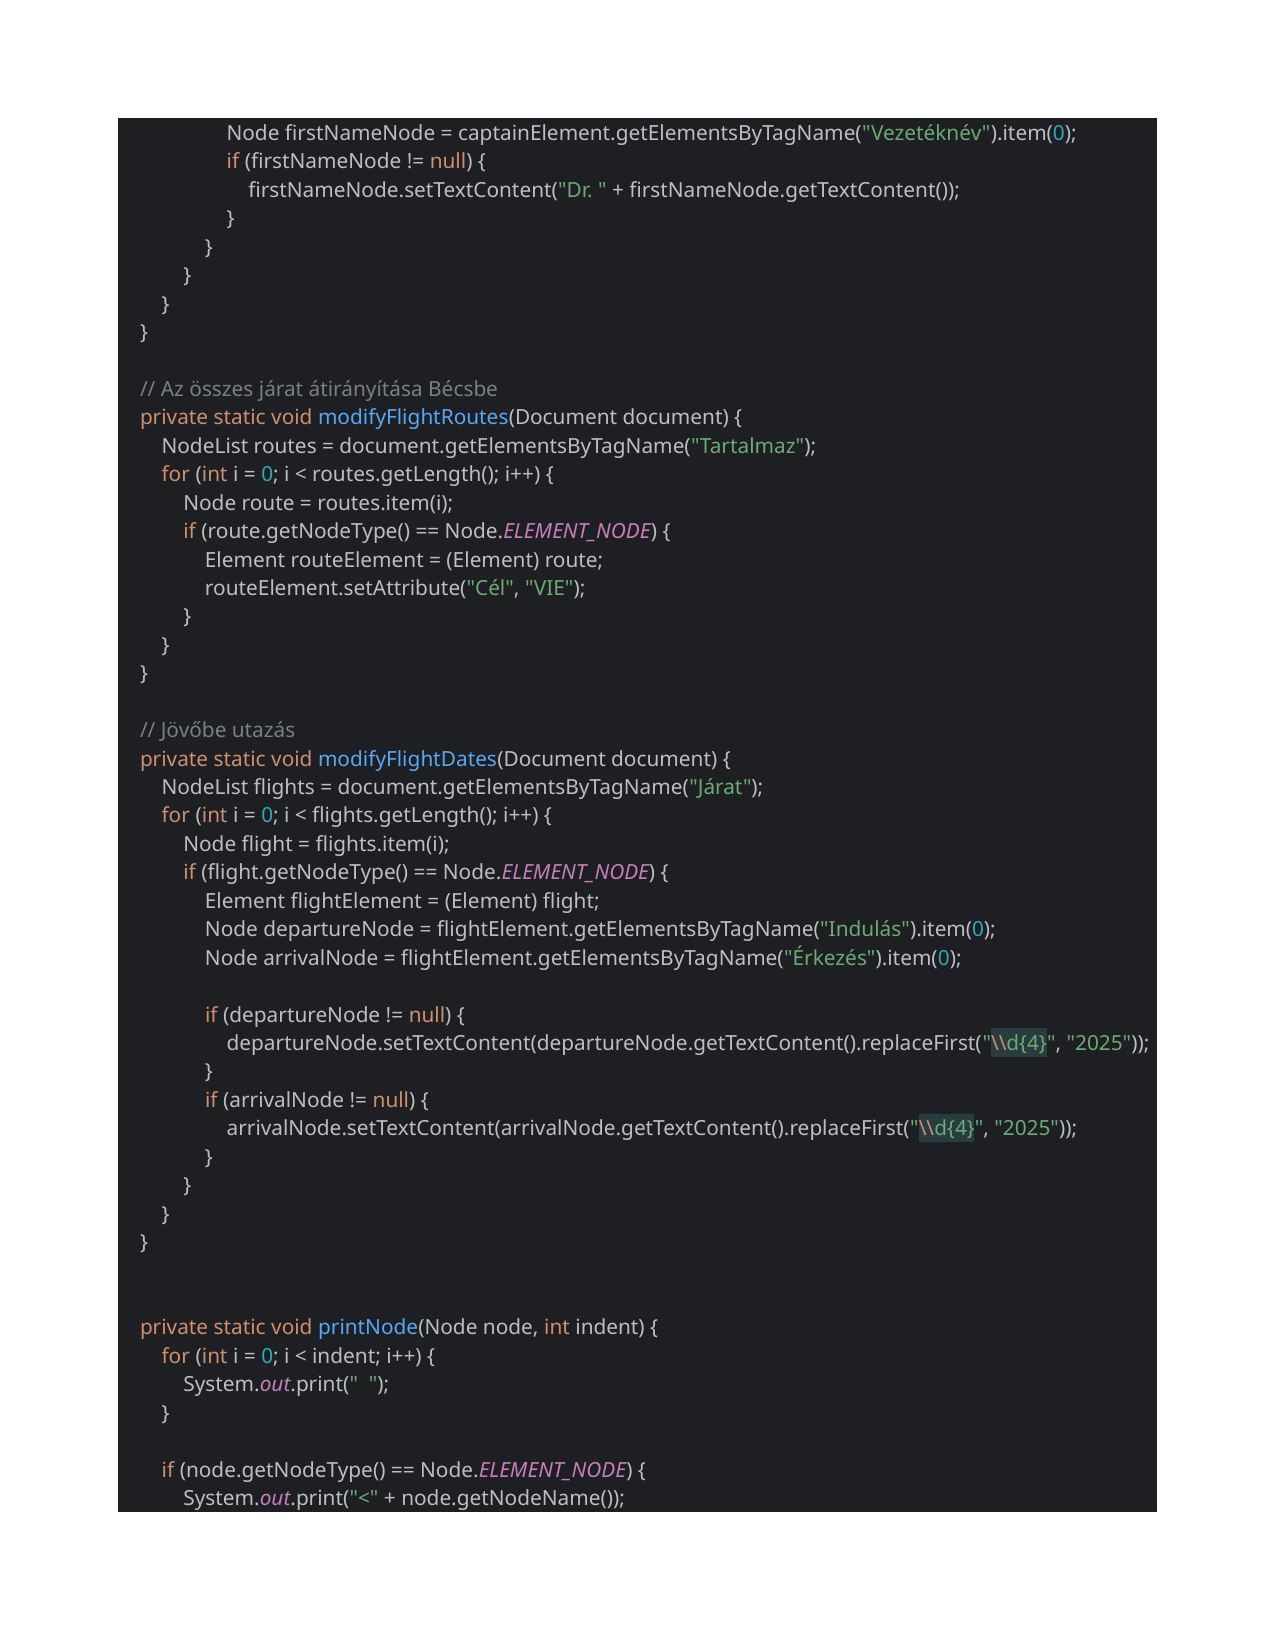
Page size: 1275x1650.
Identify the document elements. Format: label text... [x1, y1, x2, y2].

text Node firstNameNode = captainElement.getElementsByTagName("Vezetéknév").item(0); if (firstNameNode != null) { firstNameNode.setTextContent("Dr. " + firstNameNode.getTextContent()); } } } } } // Az összes járat átirányítása Bécsbe private static void modifyFlightRoutes(Document document) { NodeList routes = document.getElementsByTagName("Tartalmaz"); for (int i = 0; i < routes.getLength(); i++) { Node route = routes.item(i); if (route.getNodeType() == Node.ELEMENT_NODE) { Element routeElement = (Element) route; routeElement.setAttribute("Cél", "VIE"); } } } // Jövőbe utazás private static void modifyFlightDates(Document document) { NodeList flights = document.getElementsByTagName("Járat"); for (int i = 0; i < flights.getLength(); i++) { Node flight = flights.item(i); if (flight.getNodeType() == Node.ELEMENT_NODE) { Element flightElement = (Element) flight; Node departureNode = flightElement.getElementsByTagName("Indulás").item(0); Node arrivalNode = flightElement.getElementsByTagName("Érkezés").item(0); if (departureNode != null) { departureNode.setTextContent(departureNode.getTextContent().replaceFirst("\\d{4}", "2025")); } if (arrivalNode != null) { arrivalNode.setTextContent(arrivalNode.getTextContent().replaceFirst("\\d{4}", "2025")); } } } } private static void printNode(Node node, int indent) { for (int i = 0; i < indent; i++) { System.out.print(" "); } if (node.getNodeType() == Node.ELEMENT_NODE) { System.out.print("<" + node.getNodeName()); [118, 118, 1157, 1512]
